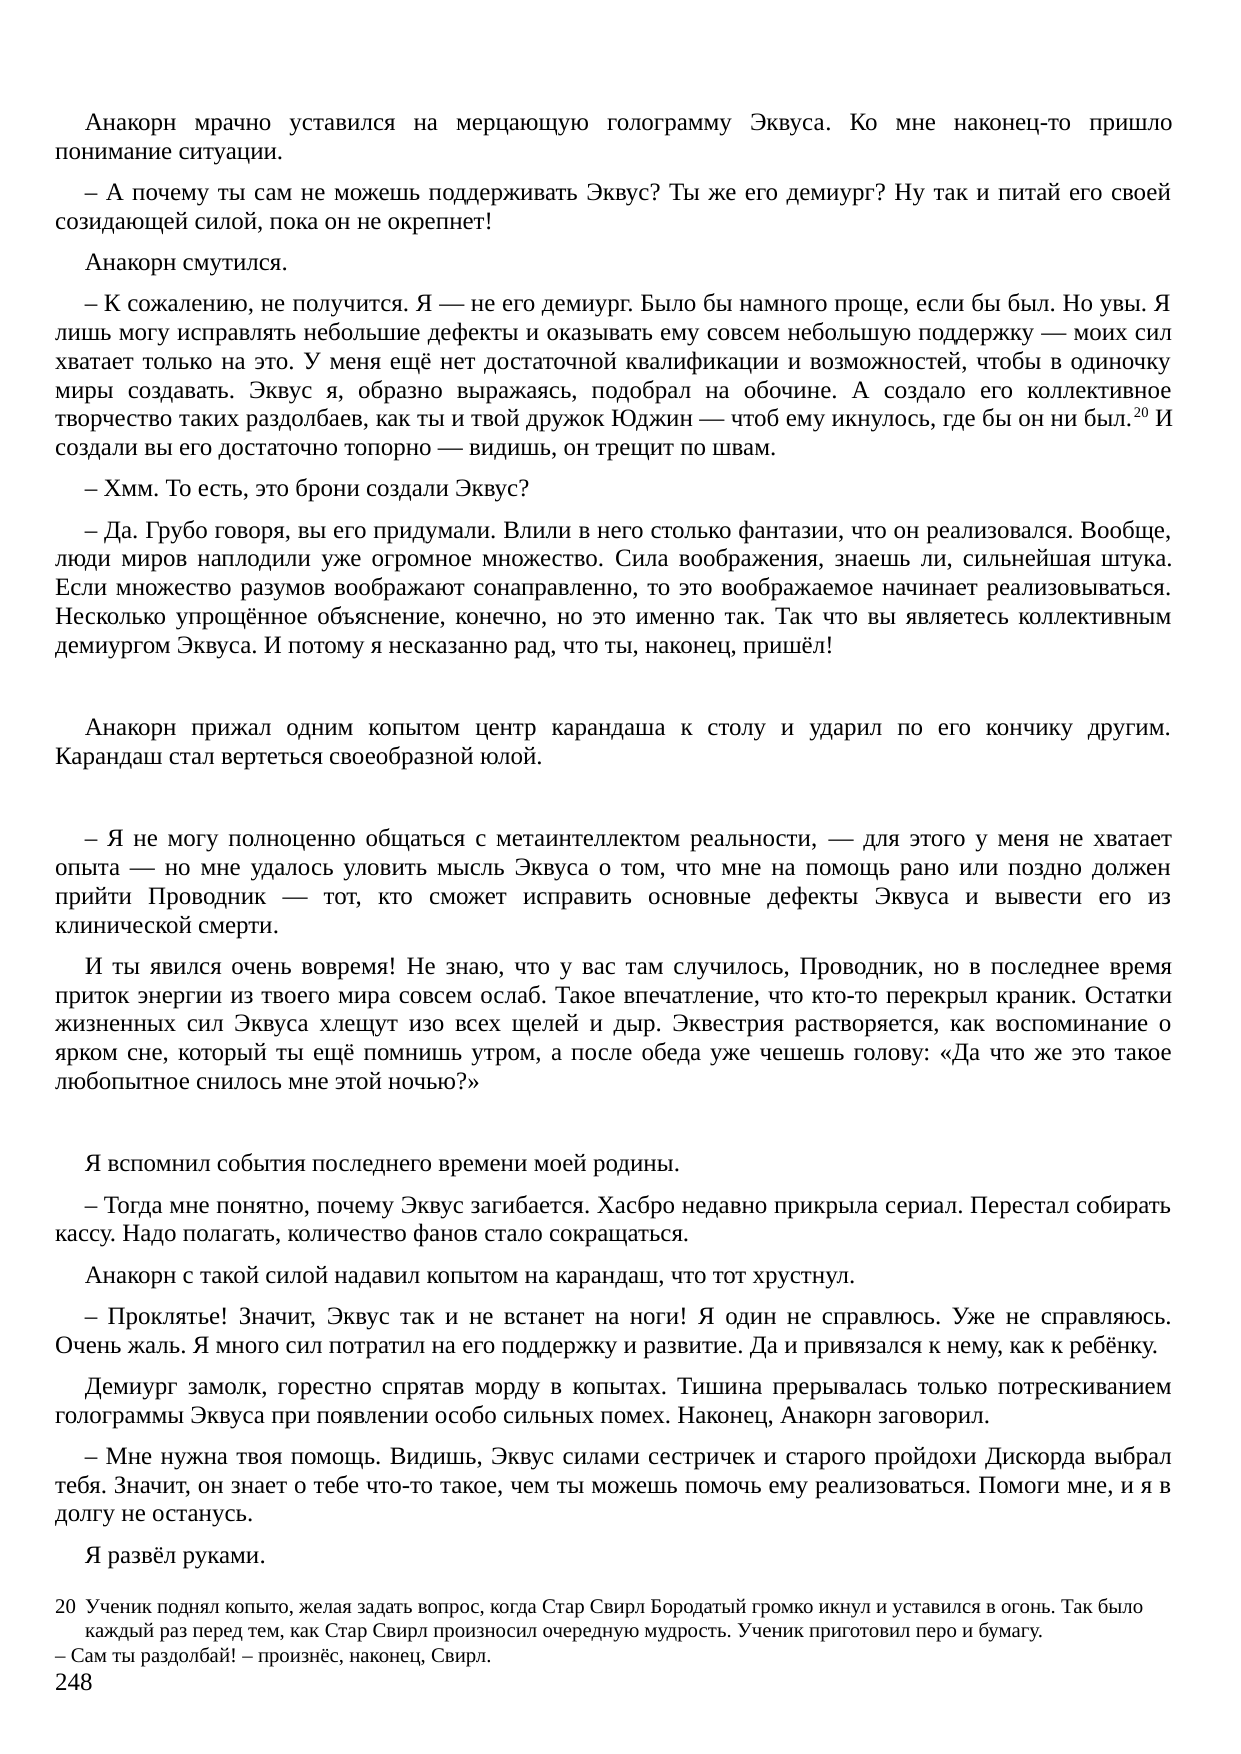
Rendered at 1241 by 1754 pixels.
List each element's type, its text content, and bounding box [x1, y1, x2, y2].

text – Я не могу полноценно общаться с метаинтеллектом реальности, — для этого у меня не хватает опыта — но мне удалось уловить мысль Эквуса о том, что мне на помощь рано или поздно должен прийти Проводник — тот, кто сможет исправить основные дефекты Эквуса и вывести его из клинической смерти. [55, 823, 1173, 938]
text Анакорн мрачно уставился на мерцающую голограмму Эквуса. Ко мне наконец-то пришло понимание ситуации. [55, 107, 1173, 165]
text – Сам ты раздолбай! – произнёс, наконец, Свирл. [55, 1642, 1173, 1667]
text Демиург замолк, горестно спрятав морду в копытах. Тишина прерывалась только потрескиванием голограммы Эквуса при появлении особо сильных помех. Наконец, Анакорн заговорил. [55, 1371, 1173, 1428]
text – А почему ты сам не можешь поддерживать Эквус? Ты же его демиург? Ну так и питай его своей созидающей силой, пока он не окрепнет! [55, 177, 1173, 235]
text Анакорн смутился. [55, 247, 1173, 276]
text Ученик поднял копыто, желая задать вопрос, когда Стар Свирл Бородатый громко икнул и уставился в огонь. Так было каждый раз перед тем, как Стар Свирл произносил очередную мудрость. Ученик приготовил перо и бумагу. [55, 1594, 1173, 1642]
text И ты явился очень вовремя! Не знаю, что у вас там случилось, Проводник, но в последнее время приток энергии из твоего мира совсем ослаб. Такое впечатление, что кто-то перекрыл краник. Остатки жизненных сил Эквуса хлещут изо всех щелей и дыр. Эквестрия растворяется, как воспоминание о ярком сне, который ты ещё помнишь утром, а после обеда уже чешешь голову: «Да что же это такое любопытное снилось мне этой ночью?» [55, 951, 1173, 1095]
text – Проклятье! Значит, Эквус так и не встанет на ноги! Я один не справлюсь. Уже не справляюсь. Очень жаль. Я много сил потратил на его поддержку и развитие. Да и привязался к нему, как к ребёнку. [55, 1301, 1173, 1358]
text Я вспомнил события последнего времени моей родины. [55, 1148, 1173, 1177]
text – Тогда мне понятно, почему Эквус загибается. Хасбро недавно прикрыла сериал. Перестал собирать кассу. Надо полагать, количество фанов стало сокращаться. [55, 1190, 1173, 1247]
text Анакорн с такой силой надавил копытом на карандаш, что тот хрустнул. [55, 1260, 1173, 1288]
text – К сожалению, не получится. Я — не его демиург. Было бы намного проще, если бы был. Но увы. Я лишь могу исправлять небольшие дефекты и оказывать ему совсем небольшую поддержку — моих сил хватает только на это. У меня ещё нет достаточной квалификации и возможностей, чтобы в одиночку миры создавать. Эквус я, образно выражаясь, подобрал на обочине. А создало его коллективное творчество таких раздолбаев, как ты и твой дружок Юджин — чтоб ему икнулось, где бы он ни был. И создали вы его достаточно топорно — видишь, он трещит по швам. [55, 288, 1173, 461]
text – Да. Грубо говоря, вы его придумали. Влили в него столько фантазии, что он реализовался. Вообще, люди миров наплодили уже огромное множество. Сила воображения, знаешь ли, сильнейшая штука. Если множество разумов воображают сонаправленно, то это воображаемое начинает реализовываться. Несколько упрощённое объяснение, конечно, но это именно так. Так что вы являетесь коллективным демиургом Эквуса. И потому я несказанно рад, что ты, наконец, пришёл! [55, 515, 1173, 658]
text – Хмм. То есть, это брони создали Эквус? [55, 473, 1173, 502]
text – Мне нужна твоя помощь. Видишь, Эквус силами сестричек и старого пройдохи Дискорда выбрал тебя. Значит, он знает о тебе что-то такое, чем ты можешь помочь ему реализоваться. Помоги мне, и я в долгу не останусь. [55, 1441, 1173, 1527]
text Анакорн прижал одним копытом центр карандаша к столу и ударил по его кончику другим. Карандаш стал вертеться своеобразной юлой. [55, 712, 1173, 770]
text Я развёл руками. [55, 1540, 1173, 1568]
